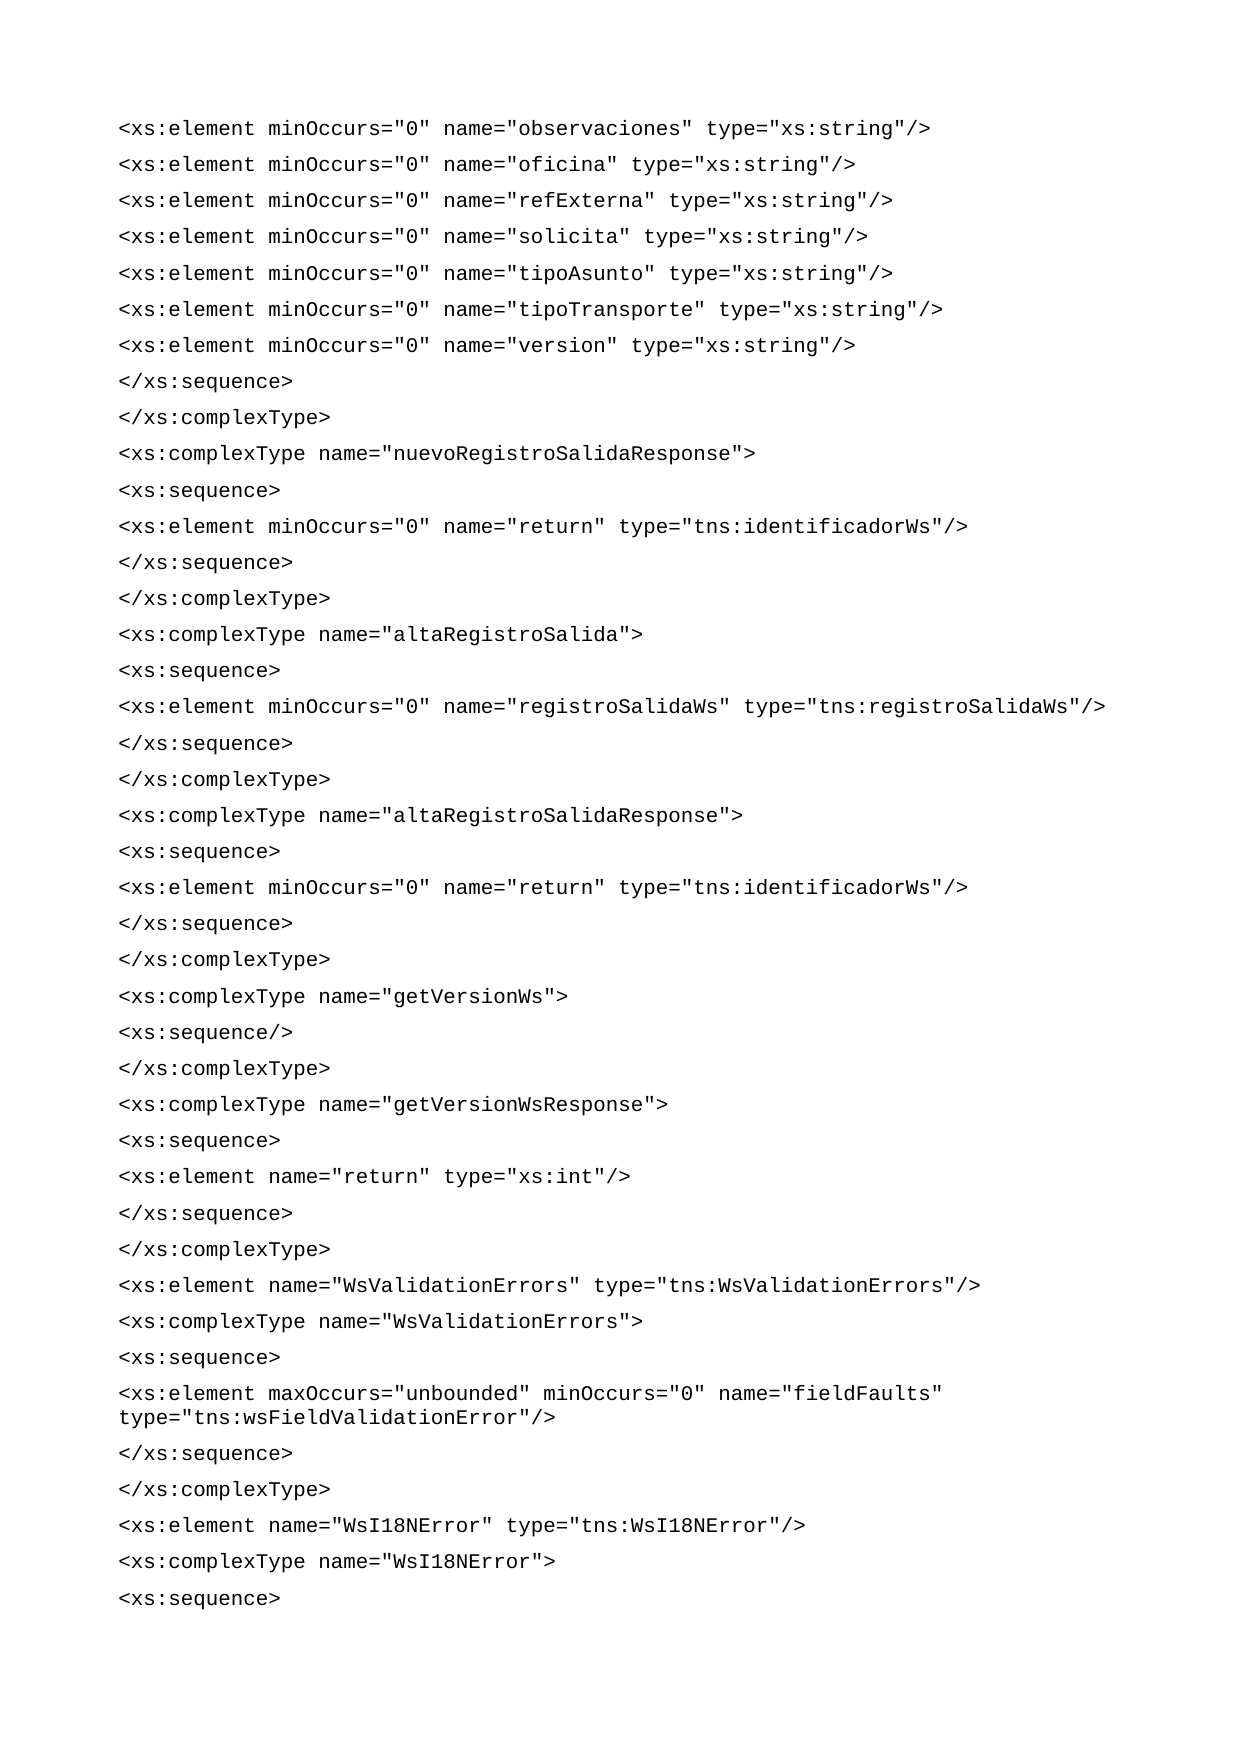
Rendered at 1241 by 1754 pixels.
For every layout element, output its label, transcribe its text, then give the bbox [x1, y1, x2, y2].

text </xs:complexType> [118, 407, 1122, 431]
text </xs:sequence> [118, 733, 1122, 756]
text <xs:element minOccurs="0" name="tipoAsunto" type="xs:string"/> [118, 263, 1122, 286]
text <xs:sequence> [118, 1347, 1122, 1371]
text <xs:sequence> [118, 841, 1122, 865]
text <xs:sequence/> [118, 1022, 1122, 1045]
text <xs:complexType name="WsI18NError"> [118, 1551, 1122, 1575]
text <xs:complexType name="WsValidationErrors"> [118, 1311, 1122, 1334]
text <xs:element minOccurs="0" name="tipoTransporte" type="xs:string"/> [118, 299, 1122, 322]
text </xs:sequence> [118, 371, 1122, 395]
text <xs:sequence> [118, 1130, 1122, 1154]
text </xs:sequence> [118, 913, 1122, 937]
text <xs:sequence> [118, 1588, 1122, 1611]
text <xs:element minOccurs="0" name="return" type="tns:identificadorWs"/> [118, 877, 1122, 901]
text <xs:complexType name="altaRegistroSalidaResponse"> [118, 805, 1122, 828]
text <xs:sequence> [118, 479, 1122, 503]
text </xs:complexType> [118, 1058, 1122, 1082]
text </xs:complexType> [118, 949, 1122, 973]
text <xs:element minOccurs="0" name="solicita" type="xs:string"/> [118, 227, 1122, 250]
text <xs:complexType name="altaRegistroSalida"> [118, 624, 1122, 648]
text <xs:element minOccurs="0" name="return" type="tns:identificadorWs"/> [118, 516, 1122, 539]
text <xs:complexType name="nuevoRegistroSalidaResponse"> [118, 443, 1122, 467]
text </xs:sequence> [118, 1443, 1122, 1467]
text <xs:element name="WsI18NError" type="tns:WsI18NError"/> [118, 1515, 1122, 1539]
text <xs:element minOccurs="0" name="refExterna" type="xs:string"/> [118, 190, 1122, 214]
text </xs:complexType> [118, 588, 1122, 612]
text </xs:complexType> [118, 1479, 1122, 1503]
text </xs:complexType> [118, 769, 1122, 792]
text </xs:sequence> [118, 552, 1122, 576]
text <xs:element minOccurs="0" name="observaciones" type="xs:string"/> [118, 118, 1122, 142]
text </xs:sequence> [118, 1202, 1122, 1226]
text <xs:sequence> [118, 660, 1122, 684]
text <xs:element name="return" type="xs:int"/> [118, 1166, 1122, 1190]
text </xs:complexType> [118, 1239, 1122, 1262]
text <xs:element name="WsValidationErrors" type="tns:WsValidationErrors"/> [118, 1275, 1122, 1298]
text <xs:element minOccurs="0" name="oficina" type="xs:string"/> [118, 154, 1122, 178]
text <xs:element maxOccurs="unbounded" minOccurs="0" name="fieldFaults" type="tns:wsFieldValidationError"/> [118, 1383, 1122, 1431]
text <xs:complexType name="getVersionWsResponse"> [118, 1094, 1122, 1118]
text <xs:element minOccurs="0" name="registroSalidaWs" type="tns:registroSalidaWs"/> [118, 696, 1122, 720]
text <xs:complexType name="getVersionWs"> [118, 986, 1122, 1009]
text <xs:element minOccurs="0" name="version" type="xs:string"/> [118, 335, 1122, 359]
